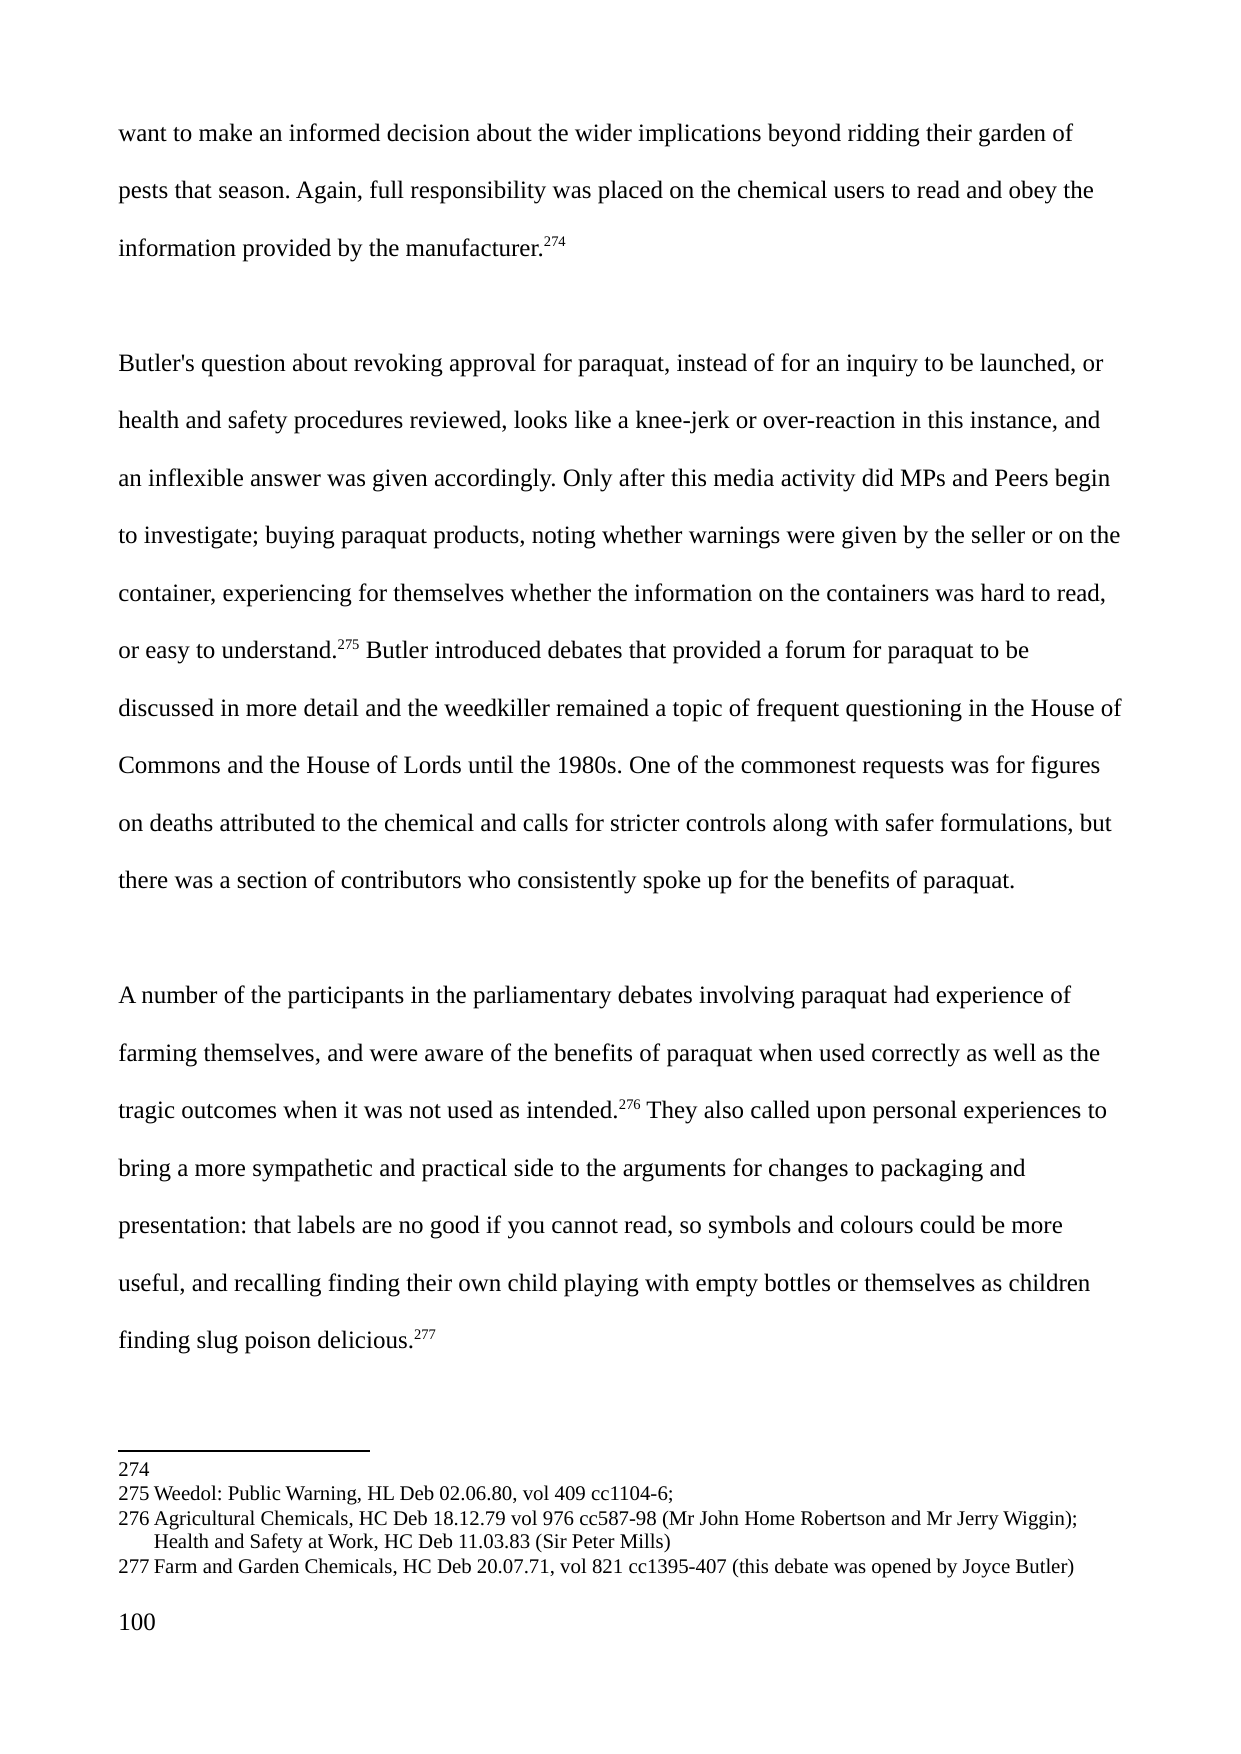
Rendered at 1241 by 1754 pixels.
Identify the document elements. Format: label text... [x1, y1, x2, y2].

text Farm and Garden Chemicals, HC Deb 20.07.71, vol 821 cc1395-407 (this debate was opened by Joyce Butler) [118, 1553, 1122, 1578]
text Butler's question about revoking approval for paraquat, instead of for an inquiry to be launched, or health and safety procedures reviewed, looks like a knee-jerk or over-reaction in this instance, and an inflexible answer was given accordingly. Only after this media activity did MPs and Peers begin to investigate; buying paraquat products, noting whether warnings were given by the seller or on the container, experiencing for themselves whether the information on the containers was hard to read, or easy to understand. Butler introduced debates that provided a forum for paraquat to be discussed in more detail and the weedkiller remained a topic of frequent questioning in the House of Commons and the House of Lords until the 1980s. One of the commonest requests was for figures on deaths attributed to the chemical and calls for stricter controls along with safer formulations, but there was a section of contributors who consistently spoke up for the benefits of paraquat. [118, 348, 1122, 894]
text Weedol: Public Warning, HL Deb 02.06.80, vol 409 cc1104-6; [118, 1481, 1122, 1505]
text Agricultural Chemicals, HC Deb 18.12.79 vol 976 cc587-98 (Mr John Home Robertson and Mr Jerry Wiggin); Health and Safety at Work, HC Deb 11.03.83 (Sir Peter Mills) [118, 1505, 1122, 1553]
text A number of the participants in the parliamentary debates involving paraquat had experience of farming themselves, and were aware of the benefits of paraquat when used correctly as well as the tragic outcomes when it was not used as intended. They also called upon personal experiences to bring a more sympathetic and practical side to the arguments for changes to packaging and presentation: that labels are no good if you cannot read, so symbols and colours could be more useful, and recalling finding their own child playing with empty bottles or themselves as children finding slug poison delicious. [118, 981, 1122, 1354]
text want to make an informed decision about the wider implications beyond ridding their garden of pests that season. Again, full responsibility was placed on the chemical users to read and obey the information provided by the manufacturer. [118, 118, 1122, 262]
